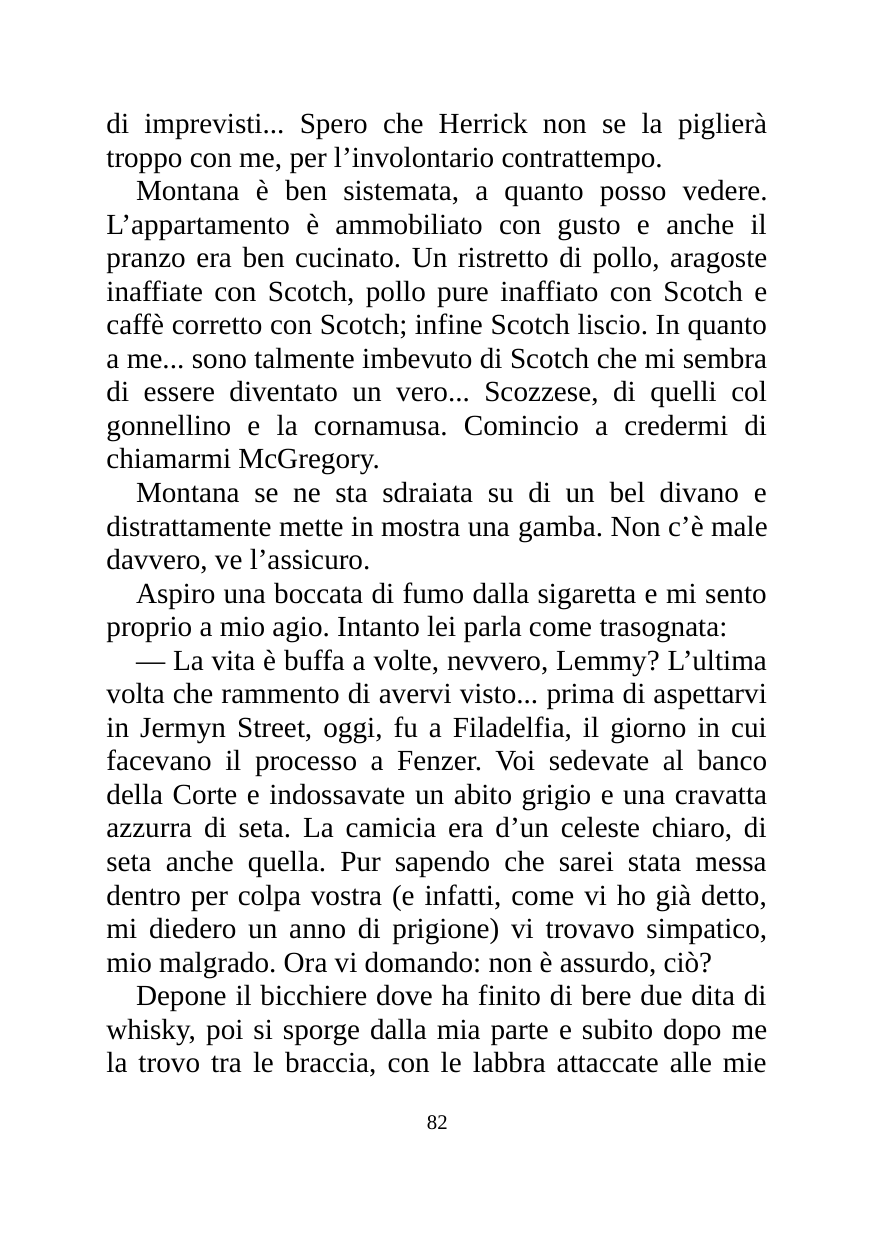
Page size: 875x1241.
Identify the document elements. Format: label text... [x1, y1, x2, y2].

text Montana è ben sistemata, a quanto posso vedere. L’appartamento è ammobiliato con gusto e anche il pranzo era ben cucinato. Un ristretto di pollo, aragoste inaffiate con Scotch, pollo pure inaffiato con Scotch e caffè corretto con Scotch; infine Scotch liscio. In quanto a me... sono talmente imbevuto di Scotch che mi sembra di essere diventato un vero... Scozzese, di quelli col gonnellino e la cornamusa. Comincio a credermi di chiamarmi McGregory. [106, 173, 768, 475]
text di imprevisti... Spero che Herrick non se la piglierà troppo con me, per l’involontario contrattempo. [106, 106, 768, 173]
text Aspiro una boccata di fumo dalla sigaretta e mi sento proprio a mio agio. Intanto lei parla come trasognata: [106, 576, 768, 643]
text Depone il bicchiere dove ha finito di bere due dita di whisky, poi si sporge dalla mia parte e subito dopo me la trovo tra le braccia, con le labbra attaccate alle mie [106, 978, 768, 1079]
text — La vita è buffa a volte, nevvero, Lemmy? L’ultima volta che rammento di avervi visto... prima di aspettarvi in Jermyn Street, oggi, fu a Filadelfia, il giorno in cui facevano il processo a Fenzer. Voi sedevate al banco della Corte e indossavate un abito grigio e una cravatta azzurra di seta. La camicia era d’un celeste chiaro, di seta anche quella. Pur sapendo che sarei stata messa dentro per colpa vostra (e infatti, come vi ho già detto, mi diedero un anno di prigione) vi trovavo simpatico, mio malgrado. Ora vi domando: non è assurdo, ciò? [106, 643, 768, 978]
text Montana se ne sta sdraiata su di un bel divano e distrattamente mette in mostra una gamba. Non c’è male davvero, ve l’assicuro. [106, 475, 768, 576]
